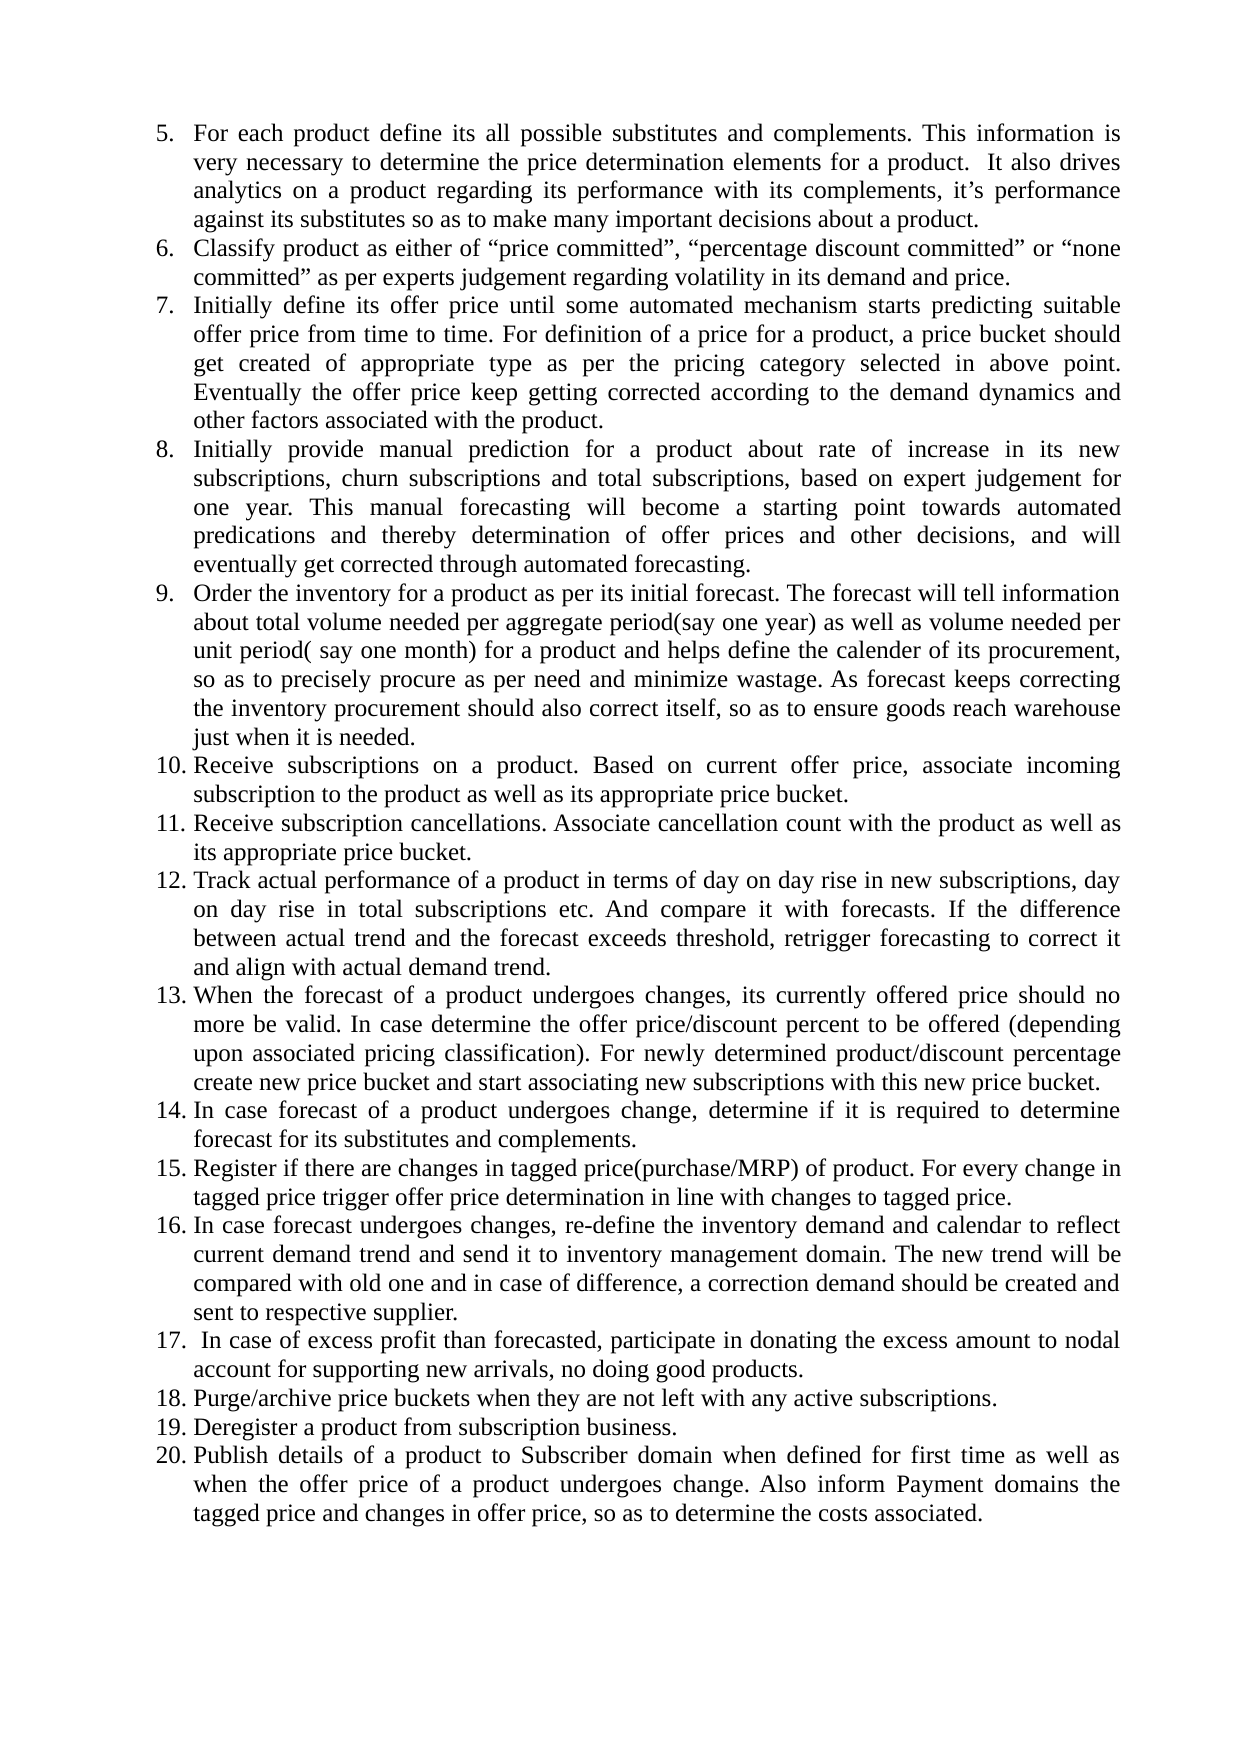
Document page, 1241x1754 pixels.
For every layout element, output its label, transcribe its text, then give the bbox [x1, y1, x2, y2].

list Publish details of a product to Subscriber domain when defined for first time as well as when the offer price of a product undergoes change. Also inform Payment domains the tagged price and changes in offer price, so as to determine the costs associated. [156, 1441, 1122, 1527]
list In case of excess profit than forecasted, participate in donating the excess amount to nodal account for supporting new arrivals, no doing good products. [156, 1326, 1122, 1383]
list Track actual performance of a product in terms of day on day rise in new subscriptions, day on day rise in total subscriptions etc. And compare it with forecasts. If the difference between actual trend and the forecast exceeds threshold, retrigger forecasting to correct it and align with actual demand trend. [156, 866, 1122, 981]
list Order the inventory for a product as per its initial forecast. The forecast will tell information about total volume needed per aggregate period(say one year) as well as volume needed per unit period( say one month) for a product and helps define the calender of its procurement, so as to precisely procure as per need and minimize wastage. As forecast keeps correcting the inventory procurement should also correct itself, so as to ensure goods reach warehouse just when it is needed. [156, 578, 1122, 751]
list Initially define its offer price until some automated mechanism starts predicting suitable offer price from time to time. For definition of a price for a product, a price bucket should get created of appropriate type as per the pricing category selected in above point. Eventually the offer price keep getting corrected according to the demand dynamics and other factors associated with the product. [156, 291, 1122, 434]
list Classify product as either of “price committed”, “percentage discount committed” or “none committed” as per experts judgement regarding volatility in its demand and price. [156, 233, 1122, 291]
list Receive subscriptions on a product. Based on current offer price, associate incoming subscription to the product as well as its appropriate price bucket. [156, 751, 1122, 808]
list When the forecast of a product undergoes changes, its currently offered price should no more be valid. In case determine the offer price/discount percent to be offered (depending upon associated pricing classification). For newly determined product/discount percentage create new price bucket and start associating new subscriptions with this new price bucket. [156, 981, 1122, 1096]
list In case forecast undergoes changes, re-define the inventory demand and calendar to reflect current demand trend and send it to inventory management domain. The new trend will be compared with old one and in case of difference, a correction demand should be created and sent to respective supplier. [156, 1211, 1122, 1326]
list In case forecast of a product undergoes change, determine if it is required to determine forecast for its substitutes and complements. [156, 1096, 1122, 1153]
list Initially provide manual prediction for a product about rate of increase in its new subscriptions, churn subscriptions and total subscriptions, based on expert judgement for one year. This manual forecasting will become a starting point towards automated predications and thereby determination of offer prices and other decisions, and will eventually get corrected through automated forecasting. [156, 434, 1122, 578]
list Purge/archive price buckets when they are not left with any active subscriptions. [156, 1383, 1122, 1412]
list For each product define its all possible substitutes and complements. This information is very necessary to determine the price determination elements for a product. It also drives analytics on a product regarding its performance with its complements, it’s performance against its substitutes so as to make many important decisions about a product. [156, 118, 1122, 233]
list Receive subscription cancellations. Associate cancellation count with the product as well as its appropriate price bucket. [156, 808, 1122, 866]
list Register if there are changes in tagged price(purchase/MRP) of product. For every change in tagged price trigger offer price determination in line with changes to tagged price. [156, 1153, 1122, 1211]
list Deregister a product from subscription business. [156, 1412, 1122, 1441]
